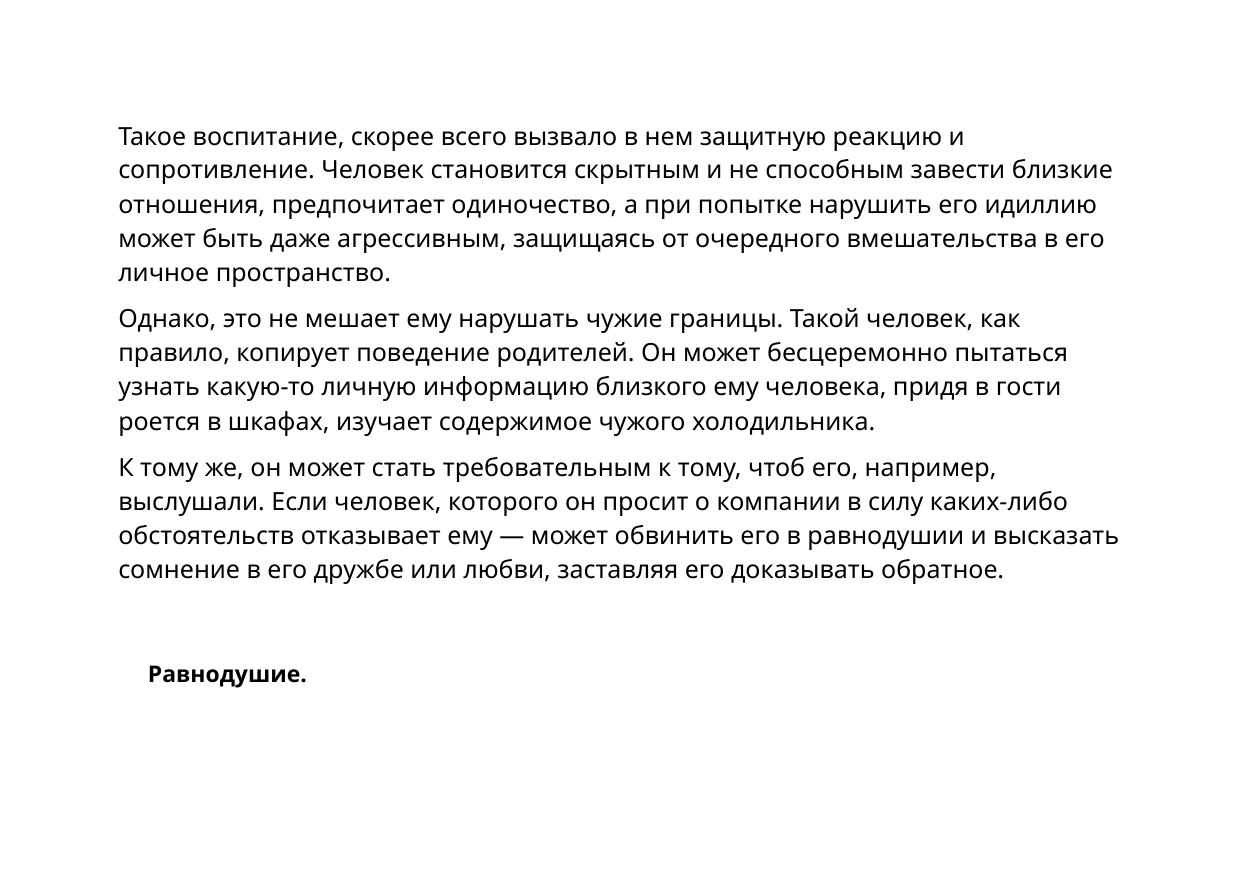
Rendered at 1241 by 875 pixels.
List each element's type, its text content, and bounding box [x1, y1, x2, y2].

text Такое воспитание, скорее всего вызвало в нем защитную реакцию и сопротивление. Человек становится скрытным и не способным завести близкие отношения, предпочитает одиночество, а при попытке нарушить его идиллию может быть даже агрессивным, защищаясь от очередного вмешательства в его личное пространство. [118, 118, 1122, 288]
subtitle Равнодушие. [118, 657, 1122, 689]
text Однако, это не мешает ему нарушать чужие границы. Такой человек, как правило, копирует поведение родителей. Он может бесцеремонно пытаться узнать какую-то личную информацию близкого ему человека, придя в гости роется в шкафах, изучает содержимое чужого холодильника. [118, 301, 1122, 437]
text К тому же, он может стать требовательным к тому, чтоб его, например, выслушали. Если человек, которого он просит о компании в силу каких-либо обстоятельств отказывает ему — может обвинить его в равнодушии и высказать сомнение в его дружбе или любви, заставляя его доказывать обратное. [118, 450, 1122, 586]
